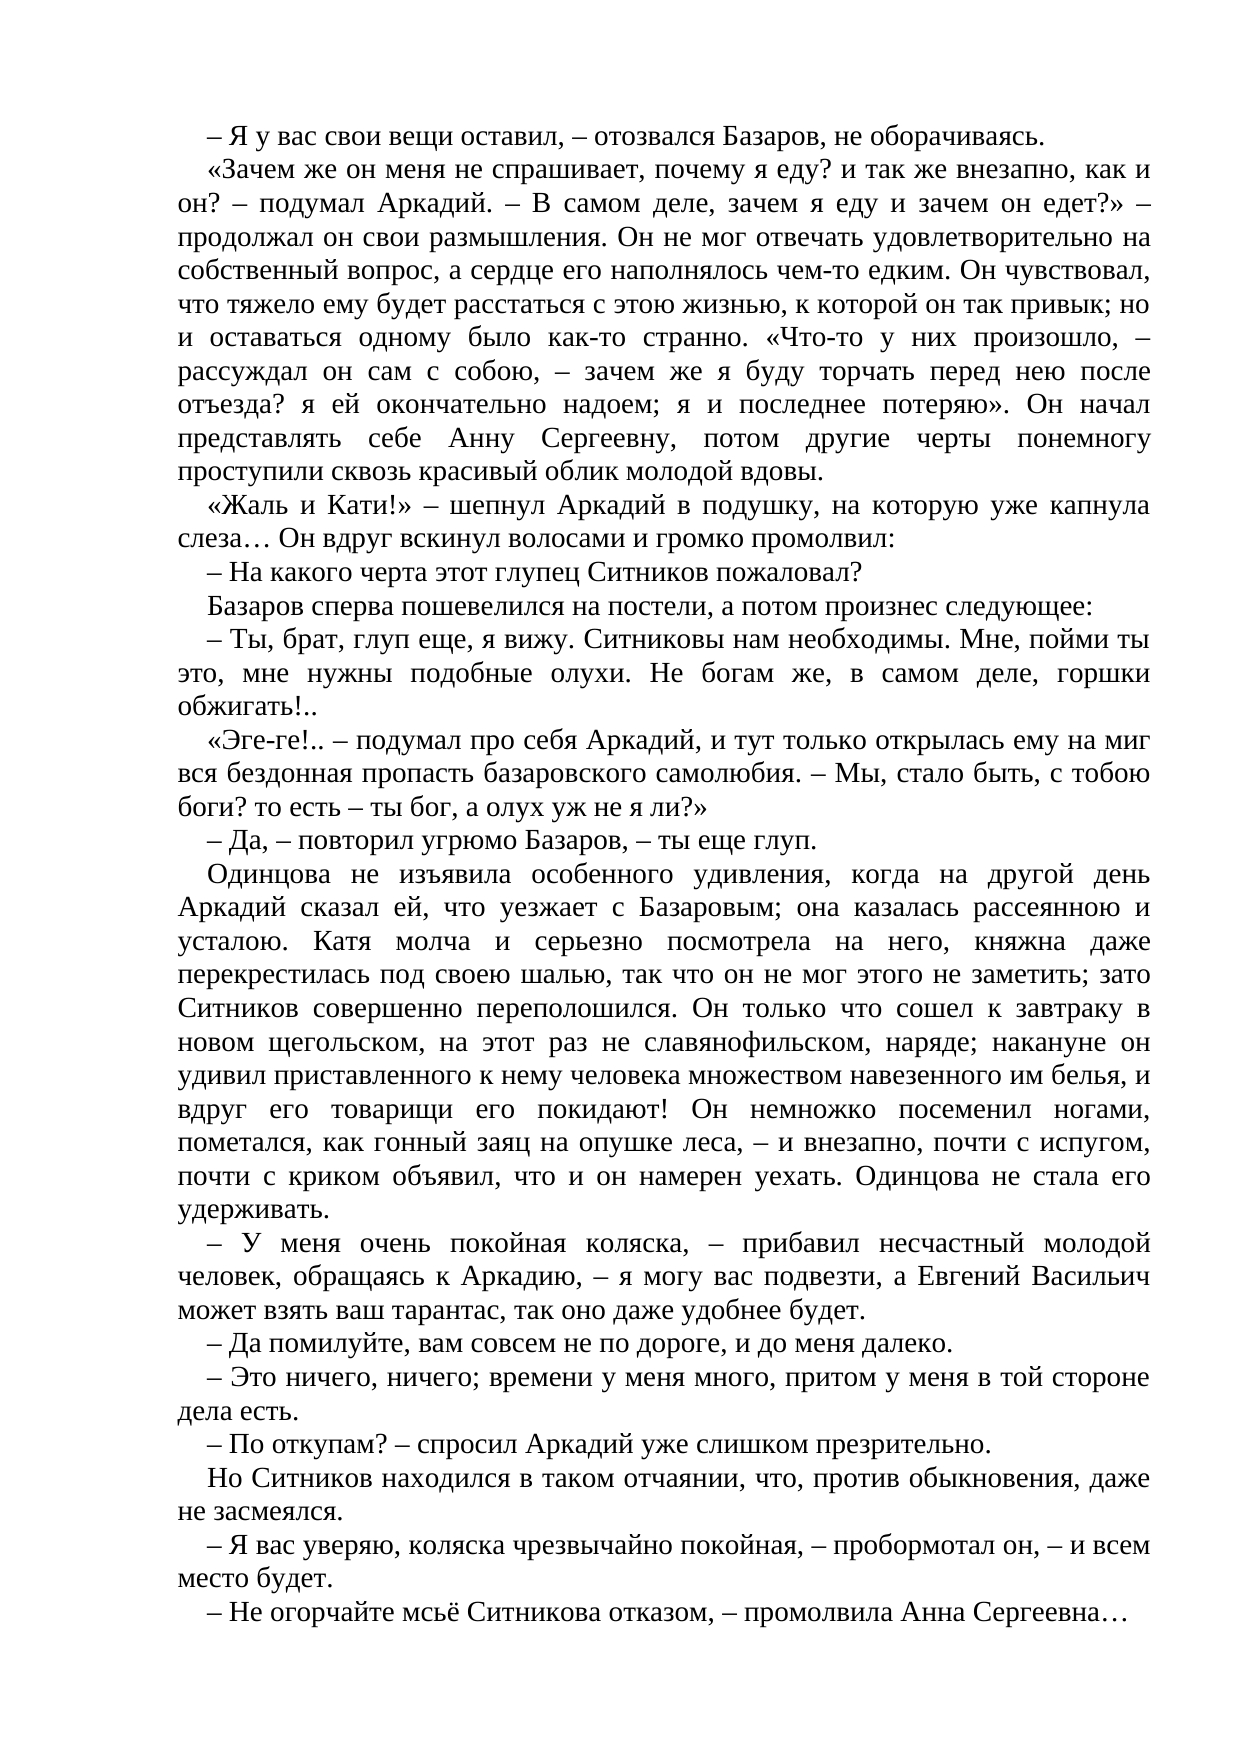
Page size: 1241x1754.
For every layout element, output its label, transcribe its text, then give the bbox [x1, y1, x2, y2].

text Базаров сперва пошевелился на постели, а потом произнес следующее: [177, 588, 1152, 621]
text – Я у вас свои вещи оставил, – отозвался Базаров, не оборачиваясь. [177, 118, 1152, 152]
text – Не огорчайте мсьё Ситникова отказом, – промолвила Анна Сергеевна… [177, 1594, 1152, 1627]
text – Да помилуйте, вам совсем не по дороге, и до меня далеко. [177, 1326, 1152, 1359]
text – На какого черта этот глупец Ситников пожаловал? [177, 554, 1152, 588]
text – Да, – повторил угрюмо Базаров, – ты еще глуп. [177, 822, 1152, 856]
text «Зачем же он меня не спрашивает, почему я еду? и так же внезапно, как и он? – подумал Аркадий. – В самом деле, зачем я еду и зачем он едет?» – продолжал он свои размышления. Он не мог отвечать удовлетворительно на собственный вопрос, а сердце его наполнялось чем-то едким. Он чувствовал, что тяжело ему будет расстаться с этою жизнью, к которой он так привык; но и оставаться одному было как-то странно. «Что-то у них произошло, – рассуждал он сам с собою, – зачем же я буду торчать перед нею после отъезда? я ей окончательно надоем; я и последнее потеряю». Он начал представлять себе Анну Сергеевну, потом другие черты понемногу проступили сквозь красивый облик молодой вдовы. [177, 152, 1152, 487]
text «Жаль и Кати!» – шепнул Аркадий в подушку, на которую уже капнула слеза… Он вдруг вскинул волосами и громко промолвил: [177, 487, 1152, 554]
text – Ты, брат, глуп еще, я вижу. Ситниковы нам необходимы. Мне, пойми ты это, мне нужны подобные олухи. Не богам же, в самом деле, горшки обжигать!.. [177, 621, 1152, 722]
text «Эге-ге!.. – подумал про себя Аркадий, и тут только открылась ему на миг вся бездонная пропасть базаровского самолюбия. – Мы, стало быть, с тобою боги? то есть – ты бог, а олух уж не я ли?» [177, 722, 1152, 822]
text Но Ситников находился в таком отчаянии, что, против обыкновения, даже не засмеялся. [177, 1460, 1152, 1527]
text – Я вас уверяю, коляска чрезвычайно покойная, – пробормотал он, – и всем место будет. [177, 1527, 1152, 1594]
text – У меня очень покойная коляска, – прибавил несчастный молодой человек, обращаясь к Аркадию, – я могу вас подвезти, а Евгений Васильич может взять ваш тарантас, так оно даже удобнее будет. [177, 1225, 1152, 1326]
text – Это ничего, ничего; времени у меня много, притом у меня в той стороне дела есть. [177, 1359, 1152, 1426]
text Одинцова не изъявила особенного удивления, когда на другой день Аркадий сказал ей, что уезжает с Базаровым; она казалась рассеянною и усталою. Катя молча и серьезно посмотрела на него, княжна даже перекрестилась под своею шалью, так что он не мог этого не заметить; зато Ситников совершенно переполошился. Он только что сошел к завтраку в новом щегольском, на этот раз не славянофильском, наряде; накануне он удивил приставленного к нему человека множеством навезенного им белья, и вдруг его товарищи его покидают! Он немножко посеменил ногами, пометался, как гонный заяц на опушке леса, – и внезапно, почти с испугом, почти с криком объявил, что и он намерен уехать. Одинцова не стала его удерживать. [177, 856, 1152, 1225]
text – По откупам? – спросил Аркадий уже слишком презрительно. [177, 1426, 1152, 1460]
